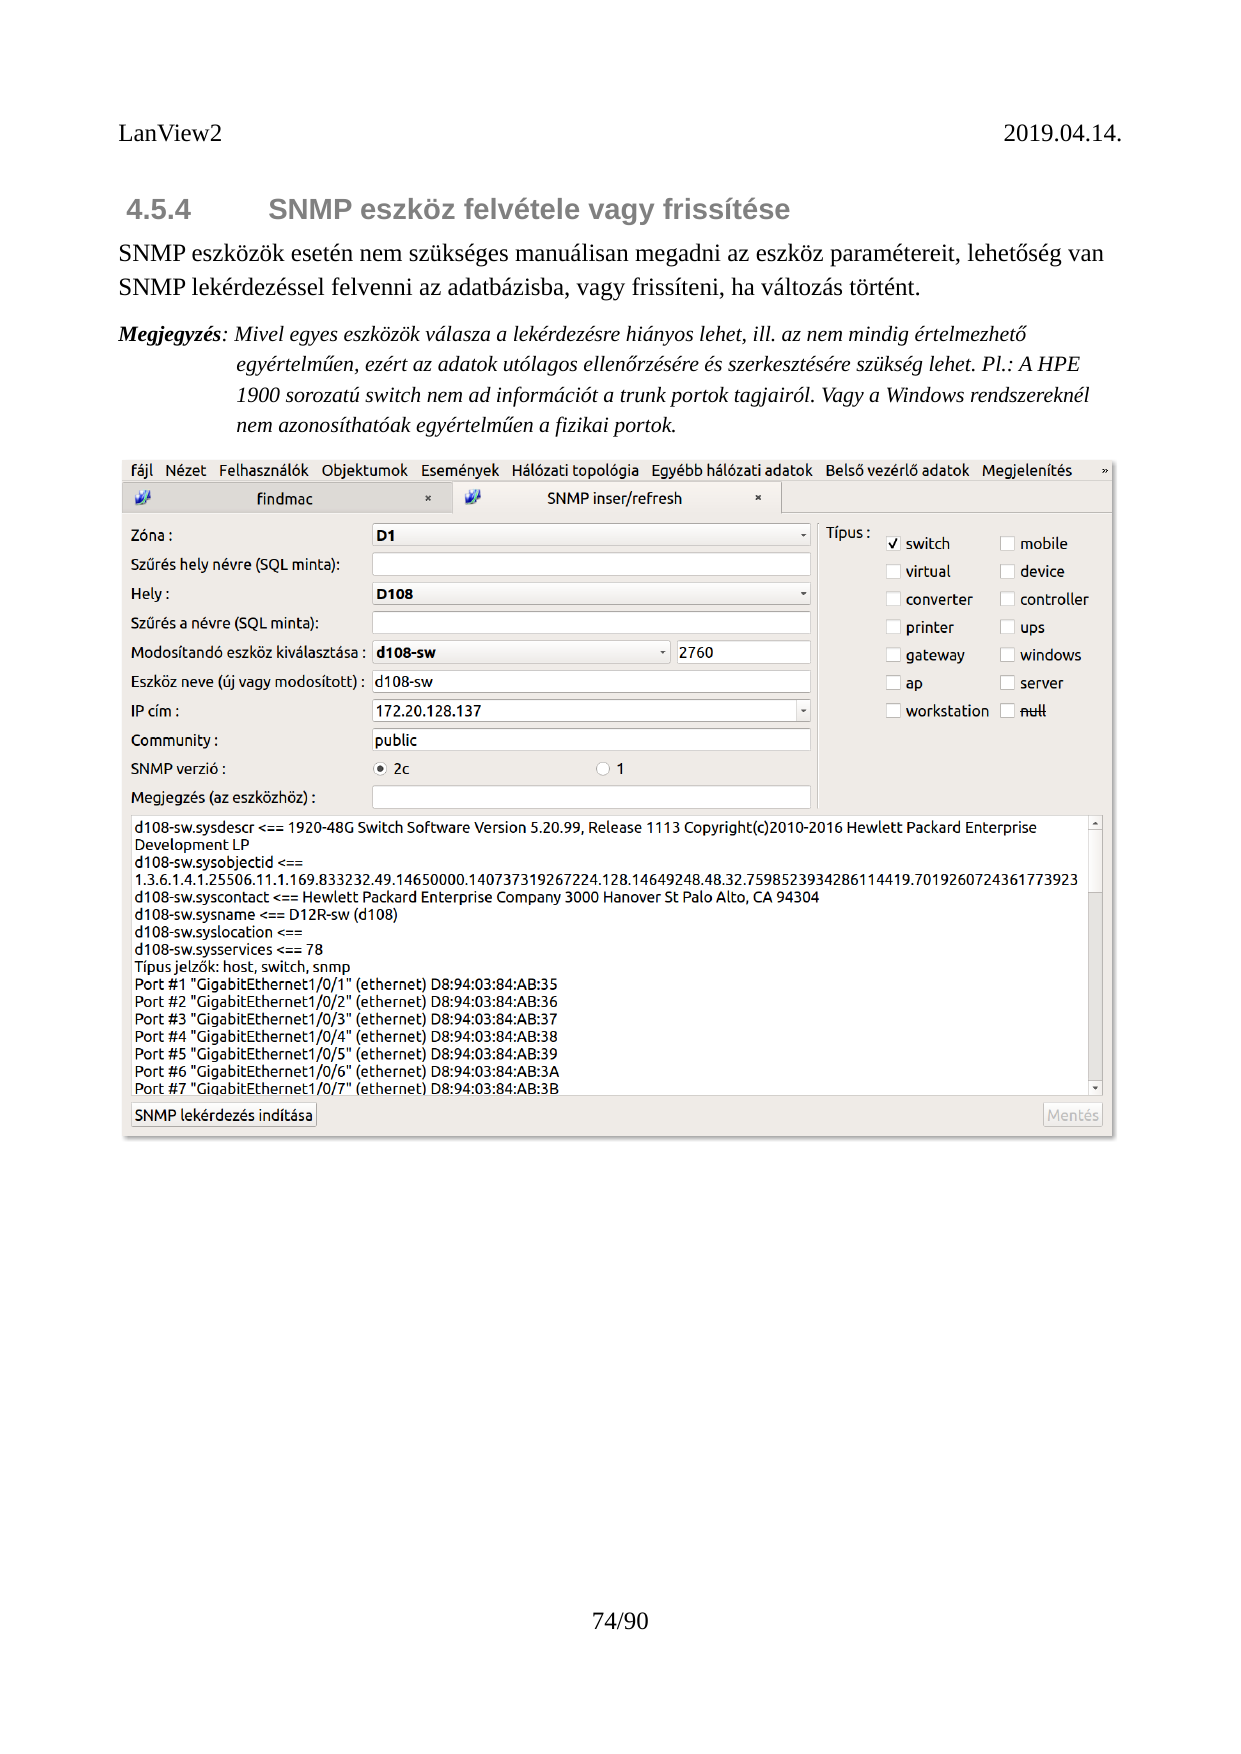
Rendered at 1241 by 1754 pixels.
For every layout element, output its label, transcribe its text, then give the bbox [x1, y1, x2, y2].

text Megjegyzés: Mivel egyes eszközök válasza a lekérdezésre hiányos lehet, ill. az nem mindig értelmezhető egyértelműen, ezért az adatok utólagos ellenőrzésére és szerkesztésére szükség lehet. Pl.: A HPE 1900 sorozatú switch nem ad információt a trunk portok tagjairól. Vagy a Windows rendszereknél nem azonosíthatóak egyértelműen a fizikai portok. [118, 321, 1122, 437]
text SNMP eszközök esetén nem szükséges manuálisan megadni az eszköz paramétereit, lehetőség van SNMP lekérdezéssel felvenni az adatbázisba, vagy frissíteni, ha változás történt. [118, 238, 1122, 301]
subtitle SNMP eszköz felvétele vagy frissítése [118, 192, 1122, 225]
picture [118, 456, 1118, 1142]
